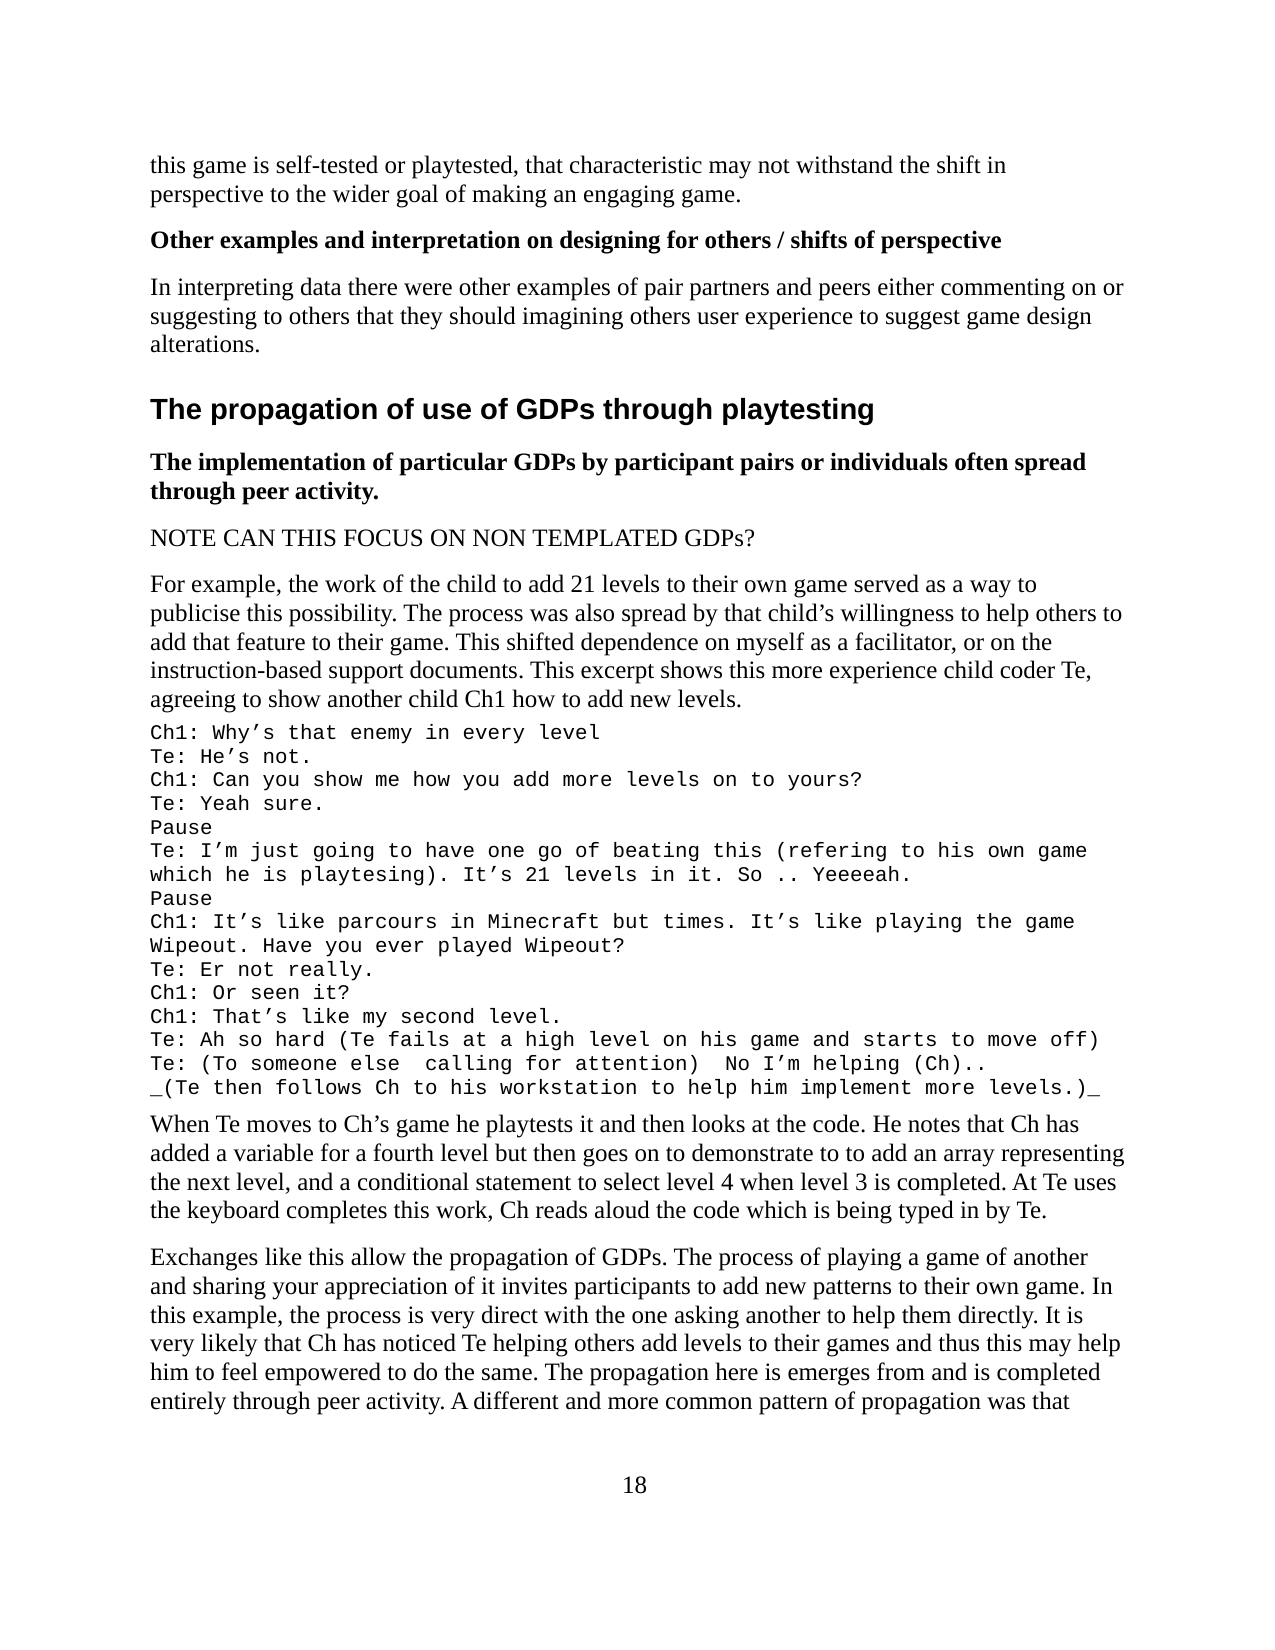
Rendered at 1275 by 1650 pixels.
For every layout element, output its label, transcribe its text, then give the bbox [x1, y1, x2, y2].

text this game is self-tested or playtested, that characteristic may not withstand the shift in perspective to the wider goal of making an engaging game. [150, 150, 1125, 207]
text Exchanges like this allow the propagation of GDPs. The process of playing a game of another and sharing your appreciation of it invites participants to add new patterns to their own game. In this example, the process is very direct with the one asking another to help them directly. It is very likely that Ch has noticed Te helping others add levels to their games and thus this may help him to feel empowered to do the same. The propagation here is emerges from and is completed entirely through peer activity. A different and more common pattern of propagation was that [150, 1242, 1125, 1415]
text Ch1: Or seen it? [150, 982, 1125, 1006]
text NOTE CAN THIS FOCUS ON NON TEMPLATED GDPs? [150, 523, 1125, 551]
text Ch1: Can you show me how you add more levels on to yours? [150, 769, 1125, 793]
text Te: Er not really. [150, 958, 1125, 982]
text Te: He’s not. [150, 746, 1125, 769]
text The implementation of particular GDPs by participant pairs or individuals often spread through peer activity. [150, 447, 1125, 505]
text Other examples and interpretation on designing for others / shifts of perspective [150, 225, 1125, 254]
text Pause [150, 817, 1125, 840]
text Ch1: It’s like parcours in Minecraft but times. It’s like playing the game Wipeout. Have you ever played Wipeout? [150, 911, 1125, 958]
text Te: I’m just going to have one go of beating this (refering to his own game which he is playtesing). It’s 21 levels in it. So .. Yeeeeah. [150, 840, 1125, 888]
text Ch1: That’s like my second level. [150, 1006, 1125, 1029]
text _(Te then follows Ch to his workstation to help him implement more levels.)_ [150, 1077, 1125, 1100]
text For example, the work of the child to add 21 levels to their own game served as a way to publicise this possibility. The process was also spread by that child’s willingness to help others to add that feature to their game. This shifted dependence on myself as a facilitator, or on the instruction-based support documents. This excerpt shows this more experience child coder Te, agreeing to show another child Ch1 how to add new levels. [150, 569, 1125, 713]
subtitle The propagation of use of GDPs through playtesting [150, 392, 1125, 426]
text Te: (To someone else calling for attention) No I’m helping (Ch).. [150, 1053, 1125, 1077]
text In interpreting data there were other examples of pair partners and peers either commenting on or suggesting to others that they should imagining others user experience to suggest game design alterations. [150, 272, 1125, 358]
text Ch1: Why’s that enemy in every level [150, 722, 1125, 746]
text Pause [150, 888, 1125, 911]
text When Te moves to Ch’s game he playtests it and then looks at the code. He notes that Ch has added a variable for a fourth level but then goes on to demonstrate to to add an array representing the next level, and a conditional statement to select level 4 when level 3 is completed. At Te uses the keyboard completes this work, Ch reads aloud the code which is being typed in by Te. [150, 1109, 1125, 1224]
text Te: Ah so hard (Te fails at a high level on his game and starts to move off) [150, 1029, 1125, 1053]
text Te: Yeah sure. [150, 793, 1125, 817]
